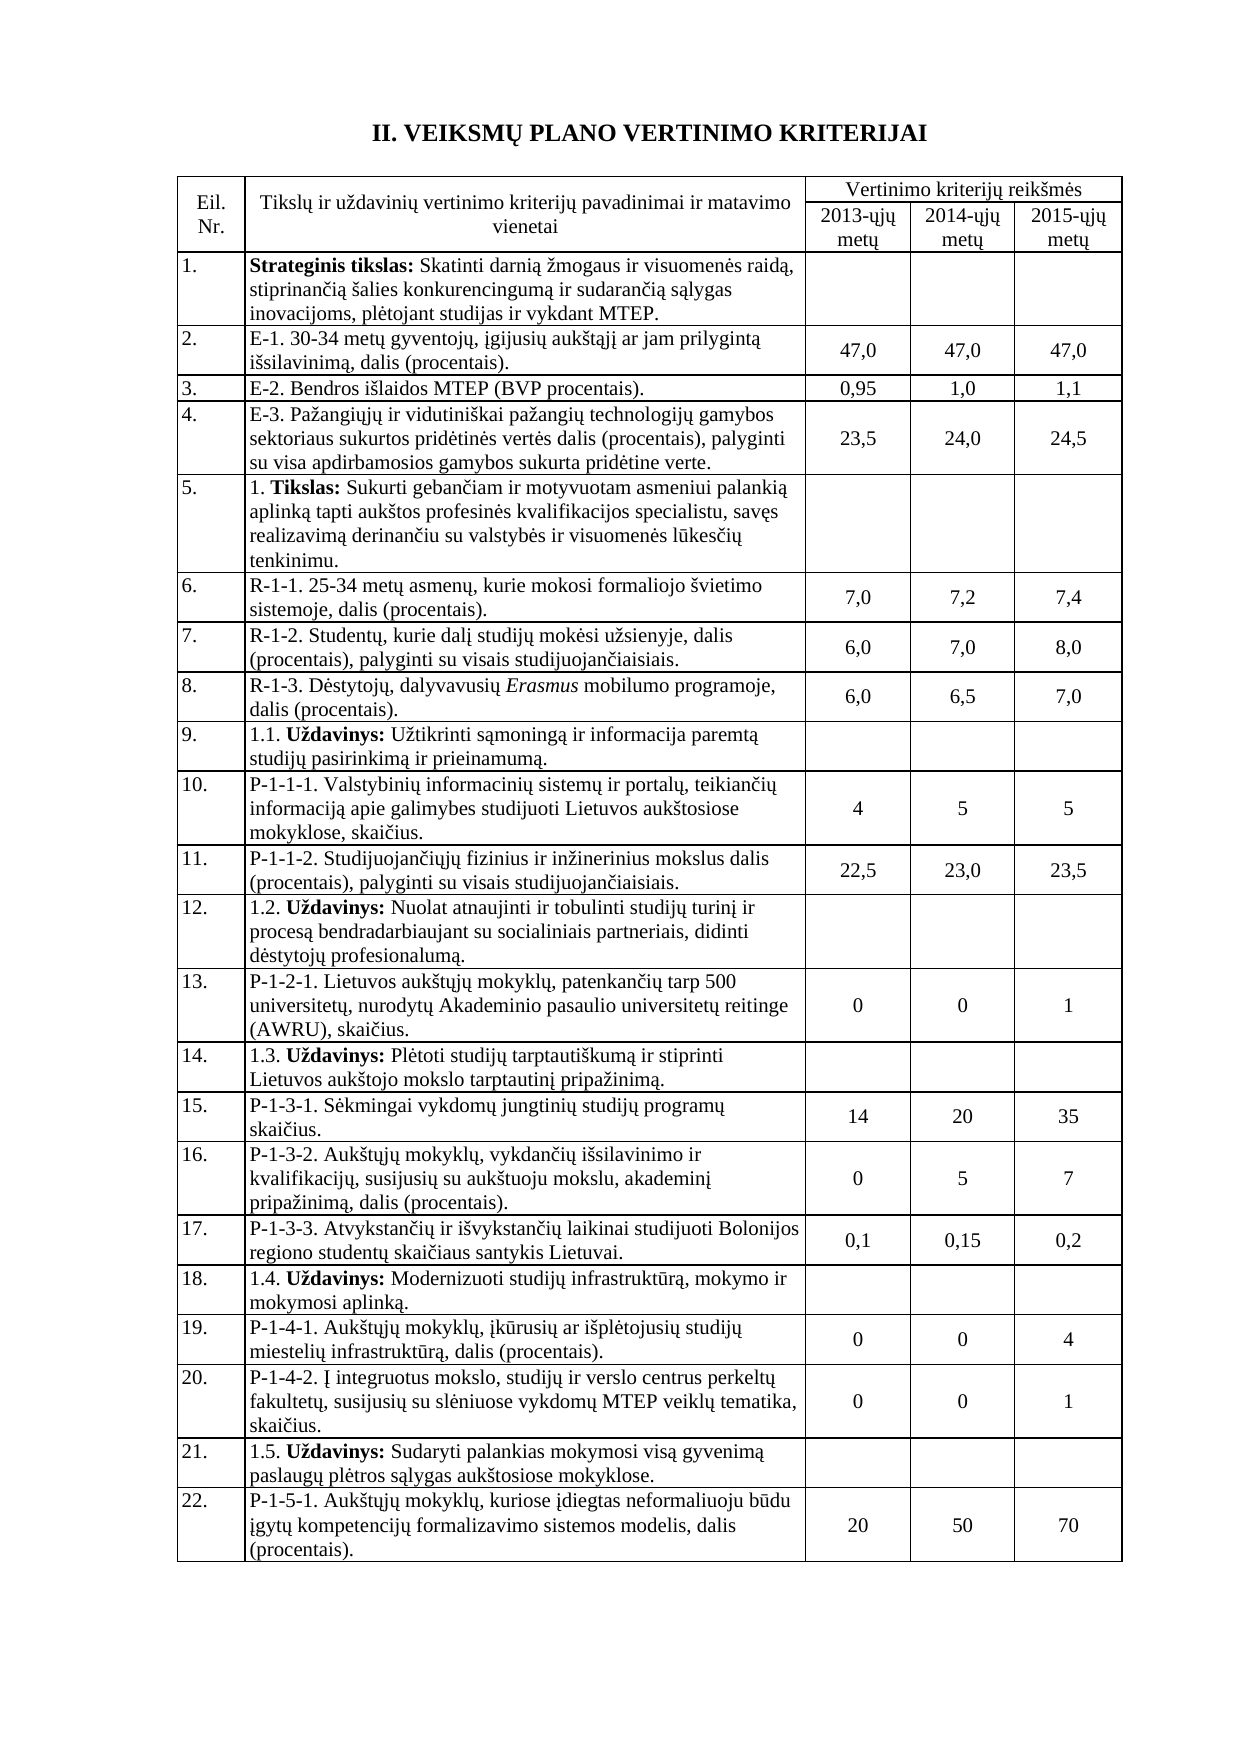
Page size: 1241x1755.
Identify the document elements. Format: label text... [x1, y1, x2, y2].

table_cell 70 [1015, 1488, 1121, 1561]
table_cell 47,0 [806, 326, 910, 374]
table_cell 1. Tikslas: Sukurti gebančiam ir motyvuotam asmeniui palankią aplinką tapti aukštos profesinės kvalifikacijos specialistu, savęs realizavimą derinančiu su valstybės ir visuomenės lūkesčių tenkinimu. [246, 475, 805, 572]
table_cell 1 [1015, 1365, 1121, 1437]
table_cell 1.5. Uždavinys: Sudaryti palankias mokymosi visą gyvenimą paslaugų plėtros sąlygas aukštosiose mokyklose. [246, 1439, 805, 1487]
table_cell 47,0 [911, 326, 1014, 374]
table_cell 14. [178, 1043, 244, 1091]
table_cell [806, 895, 910, 967]
table_cell [911, 475, 1014, 572]
table_cell 4. [178, 402, 244, 474]
table_header Vertinimo kriterijų reikšmės [806, 177, 1121, 201]
table_cell 21. [178, 1439, 244, 1487]
table_cell 0,95 [806, 376, 910, 400]
table_cell R-1-1. 25-34 metų asmenų, kurie mokosi formaliojo švietimo sistemoje, dalis (procentais). [246, 573, 805, 621]
table_cell 7,0 [911, 623, 1014, 671]
table_cell 7,2 [911, 573, 1014, 621]
table_cell 1.1. Uždavinys: Užtikrinti sąmoningą ir informacija paremtą studijų pasirinkimą ir prieinamumą. [246, 722, 805, 770]
table_cell 8,0 [1015, 623, 1121, 671]
table_cell [1015, 1439, 1121, 1487]
table_cell [911, 722, 1014, 770]
table_cell P-1-3-3. Atvykstančių ir išvykstančių laikinai studijuoti Bolonijos regiono studentų skaičiaus santykis Lietuvai. [246, 1216, 805, 1264]
table_cell [1015, 1266, 1121, 1314]
table_cell 24,0 [911, 402, 1014, 474]
table_cell 4 [806, 772, 910, 844]
table_cell 1.4. Uždavinys: Modernizuoti studijų infrastruktūrą, mokymo ir mokymosi aplinką. [246, 1266, 805, 1314]
table_cell 35 [1015, 1093, 1121, 1141]
table_cell 1.2. Uždavinys: Nuolat atnaujinti ir tobulinti studijų turinį ir procesą bendradarbiaujant su socialiniais partneriais, didinti dėstytojų profesionalumą. [246, 895, 805, 967]
table_cell [1015, 895, 1121, 967]
table_cell 0,2 [1015, 1216, 1121, 1264]
table_cell 47,0 [1015, 326, 1121, 374]
table_cell 4 [1015, 1315, 1121, 1363]
table_cell E-1. 30-34 metų gyventojų, įgijusių aukštąjį ar jam prilygintą išsilavinimą, dalis (procentais). [246, 326, 805, 374]
table_cell 6,0 [806, 673, 910, 721]
table_cell 16. [178, 1142, 244, 1214]
table_cell P-1-5-1. Aukštųjų mokyklų, kuriose įdiegtas neformaliuoju būdu įgytų kompetencijų formalizavimo sistemos modelis, dalis (procentais). [246, 1488, 805, 1561]
table_cell 0 [911, 1365, 1014, 1437]
table_cell 5 [911, 1142, 1014, 1214]
table_cell 7 [1015, 1142, 1121, 1214]
table_cell P-1-4-1. Aukštųjų mokyklų, įkūrusių ar išplėtojusių studijų miestelių infrastruktūrą, dalis (procentais). [246, 1315, 805, 1363]
table_cell 22. [178, 1488, 244, 1561]
table_cell 19. [178, 1315, 244, 1363]
table_cell 0 [806, 969, 910, 1041]
table_cell [911, 253, 1014, 325]
table_cell 15. [178, 1093, 244, 1141]
table_cell R-1-2. Studentų, kurie dalį studijų mokėsi užsienyje, dalis (procentais), palyginti su visais studijuojančiaisiais. [246, 623, 805, 671]
table_cell 5 [1015, 772, 1121, 844]
table_cell 20. [178, 1365, 244, 1437]
table_cell E-3. Pažangiųjų ir vidutiniškai pažangių technologijų gamybos sektoriaus sukurtos pridėtinės vertės dalis (procentais), palyginti su visa apdirbamosios gamybos sukurta pridėtine verte. [246, 402, 805, 474]
table_cell 0,1 [806, 1216, 910, 1264]
table_cell 7,4 [1015, 573, 1121, 621]
table_cell P-1-3-1. Sėkmingai vykdomų jungtinių studijų programų skaičius. [246, 1093, 805, 1141]
table_cell 1.3. Uždavinys: Plėtoti studijų tarptautiškumą ir stiprinti Lietuvos aukštojo mokslo tarptautinį pripažinimą. [246, 1043, 805, 1091]
table_cell 23,0 [911, 846, 1014, 894]
table_cell P-1-4-2. Į integruotus mokslo, studijų ir verslo centrus perkeltų fakultetų, susijusių su slėniuose vykdomų MTEP veiklų tematika, skaičius. [246, 1365, 805, 1437]
table_cell [1015, 722, 1121, 770]
table_cell 1,1 [1015, 376, 1121, 400]
table_cell 0 [806, 1365, 910, 1437]
table_cell 7. [178, 623, 244, 671]
table_cell 12. [178, 895, 244, 967]
table_cell P-1-1-1. Valstybinių informacinių sistemų ir portalų, teikiančių informaciją apie galimybes studijuoti Lietuvos aukštosiose mokyklose, skaičius. [246, 772, 805, 844]
table_cell [1015, 1043, 1121, 1091]
table_cell [1015, 253, 1121, 325]
table_cell [806, 253, 910, 325]
table_cell 0,15 [911, 1216, 1014, 1264]
table_cell 7,0 [806, 573, 910, 621]
table_cell 11. [178, 846, 244, 894]
table_cell 6,0 [806, 623, 910, 671]
text II. VEIKSMŲ PLANO VERTINIMO KRITERIJAI [177, 118, 1122, 147]
table_cell 0 [911, 969, 1014, 1041]
table_cell [806, 1439, 910, 1487]
table_cell 50 [911, 1488, 1014, 1561]
table_cell 0 [911, 1315, 1014, 1363]
table_cell 13. [178, 969, 244, 1041]
table_cell 9. [178, 722, 244, 770]
table_header Tikslų ir uždavinių vertinimo kriterijų pavadinimai ir matavimo vienetai [246, 177, 805, 251]
table_cell 23,5 [1015, 846, 1121, 894]
table_cell [911, 1439, 1014, 1487]
table_cell R-1-3. Dėstytojų, dalyvavusių Erasmus mobilumo programoje, dalis (procentais). [246, 673, 805, 721]
table_cell [806, 475, 910, 572]
table_cell 1. [178, 253, 244, 325]
table_cell P-1-1-2. Studijuojančiųjų fizinius ir inžinerinius mokslus dalis (procentais), palyginti su visais studijuojančiaisiais. [246, 846, 805, 894]
table_cell 2015-ųjų metų [1015, 203, 1121, 251]
table_cell 5 [911, 772, 1014, 844]
table_cell 5. [178, 475, 244, 572]
table_cell Strateginis tikslas: Skatinti darnią žmogaus ir visuomenės raidą, stiprinančią šalies konkurencingumą ir sudarančią sąlygas inovacijoms, plėtojant studijas ir vykdant MTEP. [246, 253, 805, 325]
table_cell [806, 1266, 910, 1314]
table_cell E-2. Bendros išlaidos MTEP (BVP procentais). [246, 376, 805, 400]
table_cell 2013-ųjų metų [806, 203, 910, 251]
table_cell 20 [911, 1093, 1014, 1141]
table_cell 1,0 [911, 376, 1014, 400]
table_cell [911, 895, 1014, 967]
table_cell 22,5 [806, 846, 910, 894]
table_cell P-1-2-1. Lietuvos aukštųjų mokyklų, patenkančių tarp 500 universitetų, nurodytų Akademinio pasaulio universitetų reitinge (AWRU), skaičius. [246, 969, 805, 1041]
table_cell 6. [178, 573, 244, 621]
table_cell 24,5 [1015, 402, 1121, 474]
table_header Eil. Nr. [178, 177, 244, 251]
table_cell 14 [806, 1093, 910, 1141]
table_cell 1 [1015, 969, 1121, 1041]
table_cell [1015, 475, 1121, 572]
table_cell 3. [178, 376, 244, 400]
table_cell 0 [806, 1142, 910, 1214]
table_cell P-1-3-2. Aukštųjų mokyklų, vykdančių išsilavinimo ir kvalifikacijų, susijusių su aukštuoju mokslu, akademinį pripažinimą, dalis (procentais). [246, 1142, 805, 1214]
table_cell [806, 1043, 910, 1091]
table_cell [911, 1266, 1014, 1314]
table_cell 23,5 [806, 402, 910, 474]
table_cell 17. [178, 1216, 244, 1264]
table_cell 6,5 [911, 673, 1014, 721]
table_cell 2. [178, 326, 244, 374]
table_cell 2014-ųjų metų [911, 203, 1014, 251]
table_cell [806, 722, 910, 770]
table_cell 20 [806, 1488, 910, 1561]
table_cell 18. [178, 1266, 244, 1314]
table_cell 10. [178, 772, 244, 844]
table_cell 0 [806, 1315, 910, 1363]
table_cell 8. [178, 673, 244, 721]
table_cell 7,0 [1015, 673, 1121, 721]
table_cell [911, 1043, 1014, 1091]
